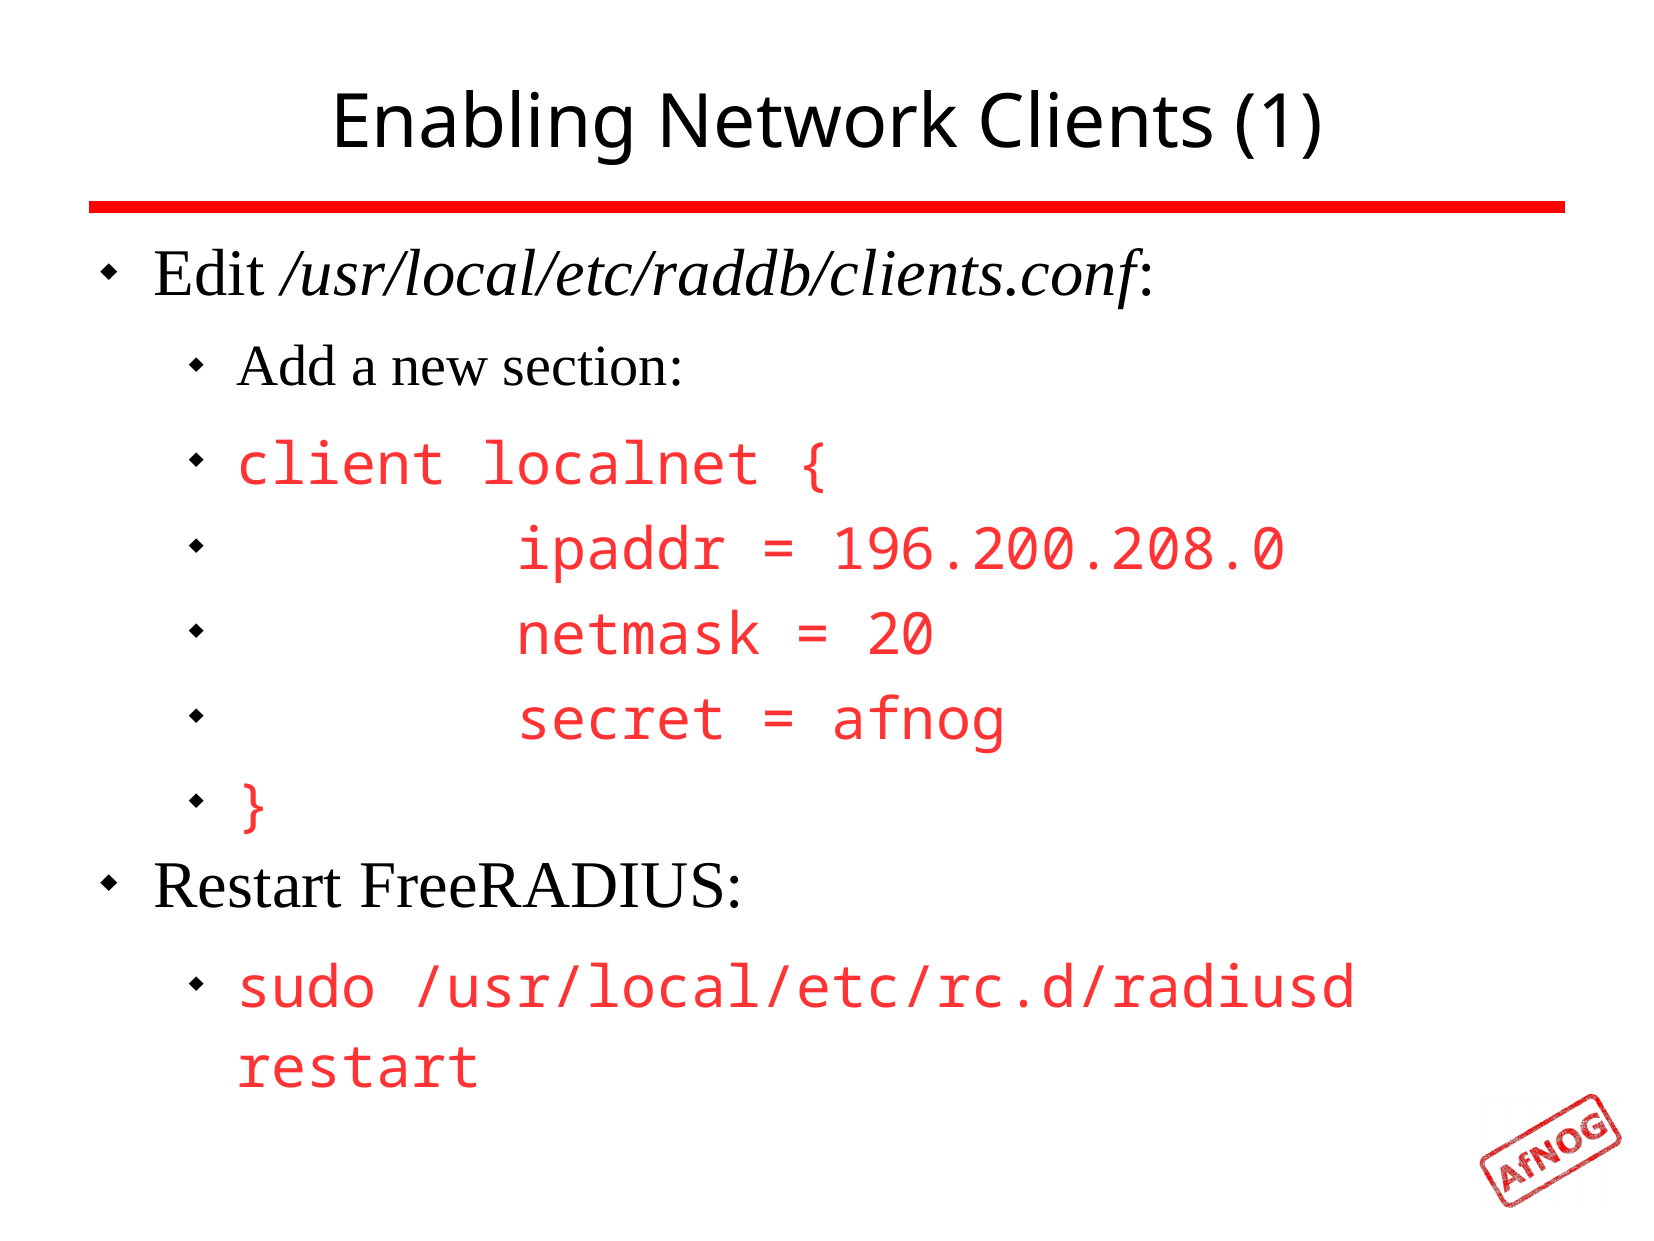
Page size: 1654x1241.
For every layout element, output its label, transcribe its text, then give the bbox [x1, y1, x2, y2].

title Enabling Network Clients (1) [82, 29, 1571, 207]
list Edit /usr/local/etc/raddb/clients.conf: Add a new section: client localnet { ipaddr = 196.200.208.0 netmask = 20 secret = afnog } Restart FreeRADIUS: sudo /usr/local/etc/rc.d/radiusd restart [82, 236, 1571, 956]
picture [1476, 1090, 1625, 1211]
